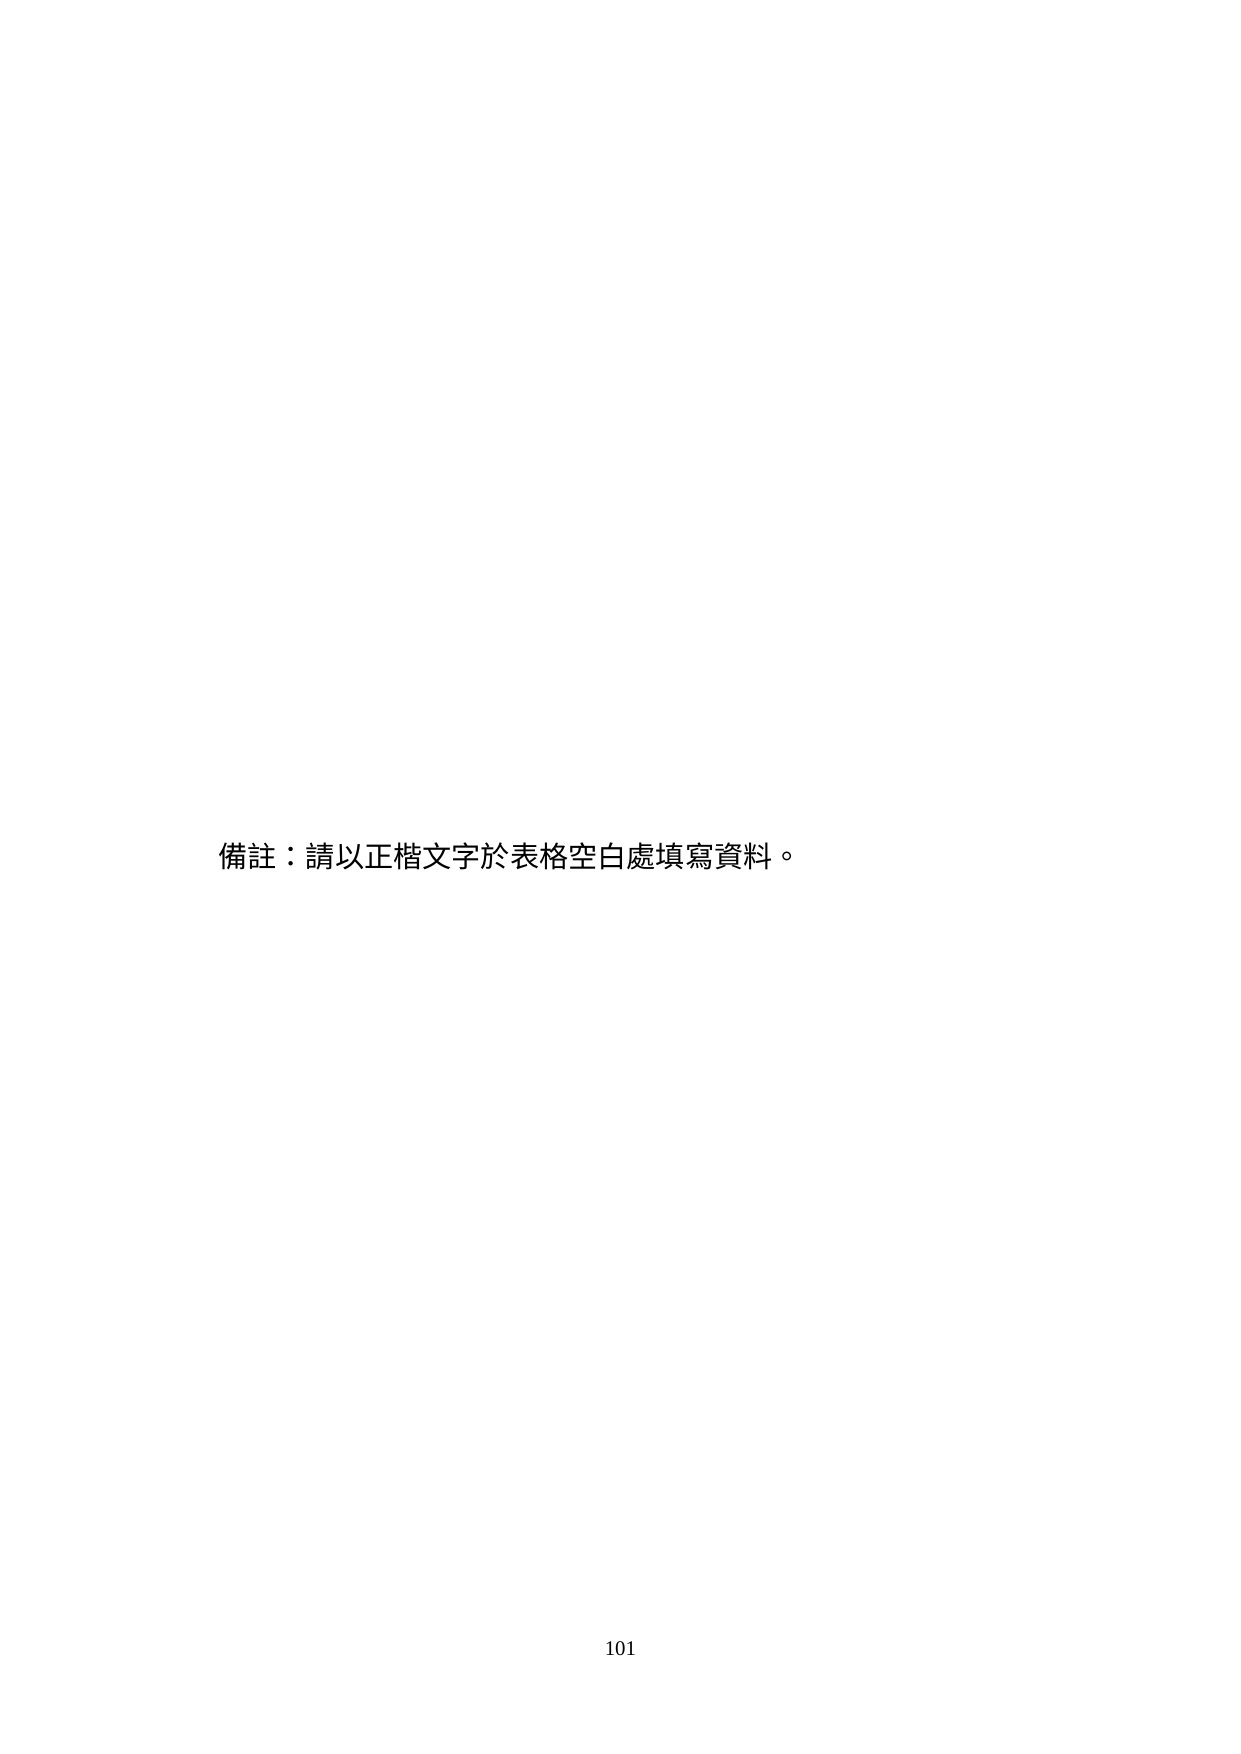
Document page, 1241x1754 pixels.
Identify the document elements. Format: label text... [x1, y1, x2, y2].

text 備註：請以正楷文字於表格空白處填寫資料。 [218, 793, 1122, 876]
